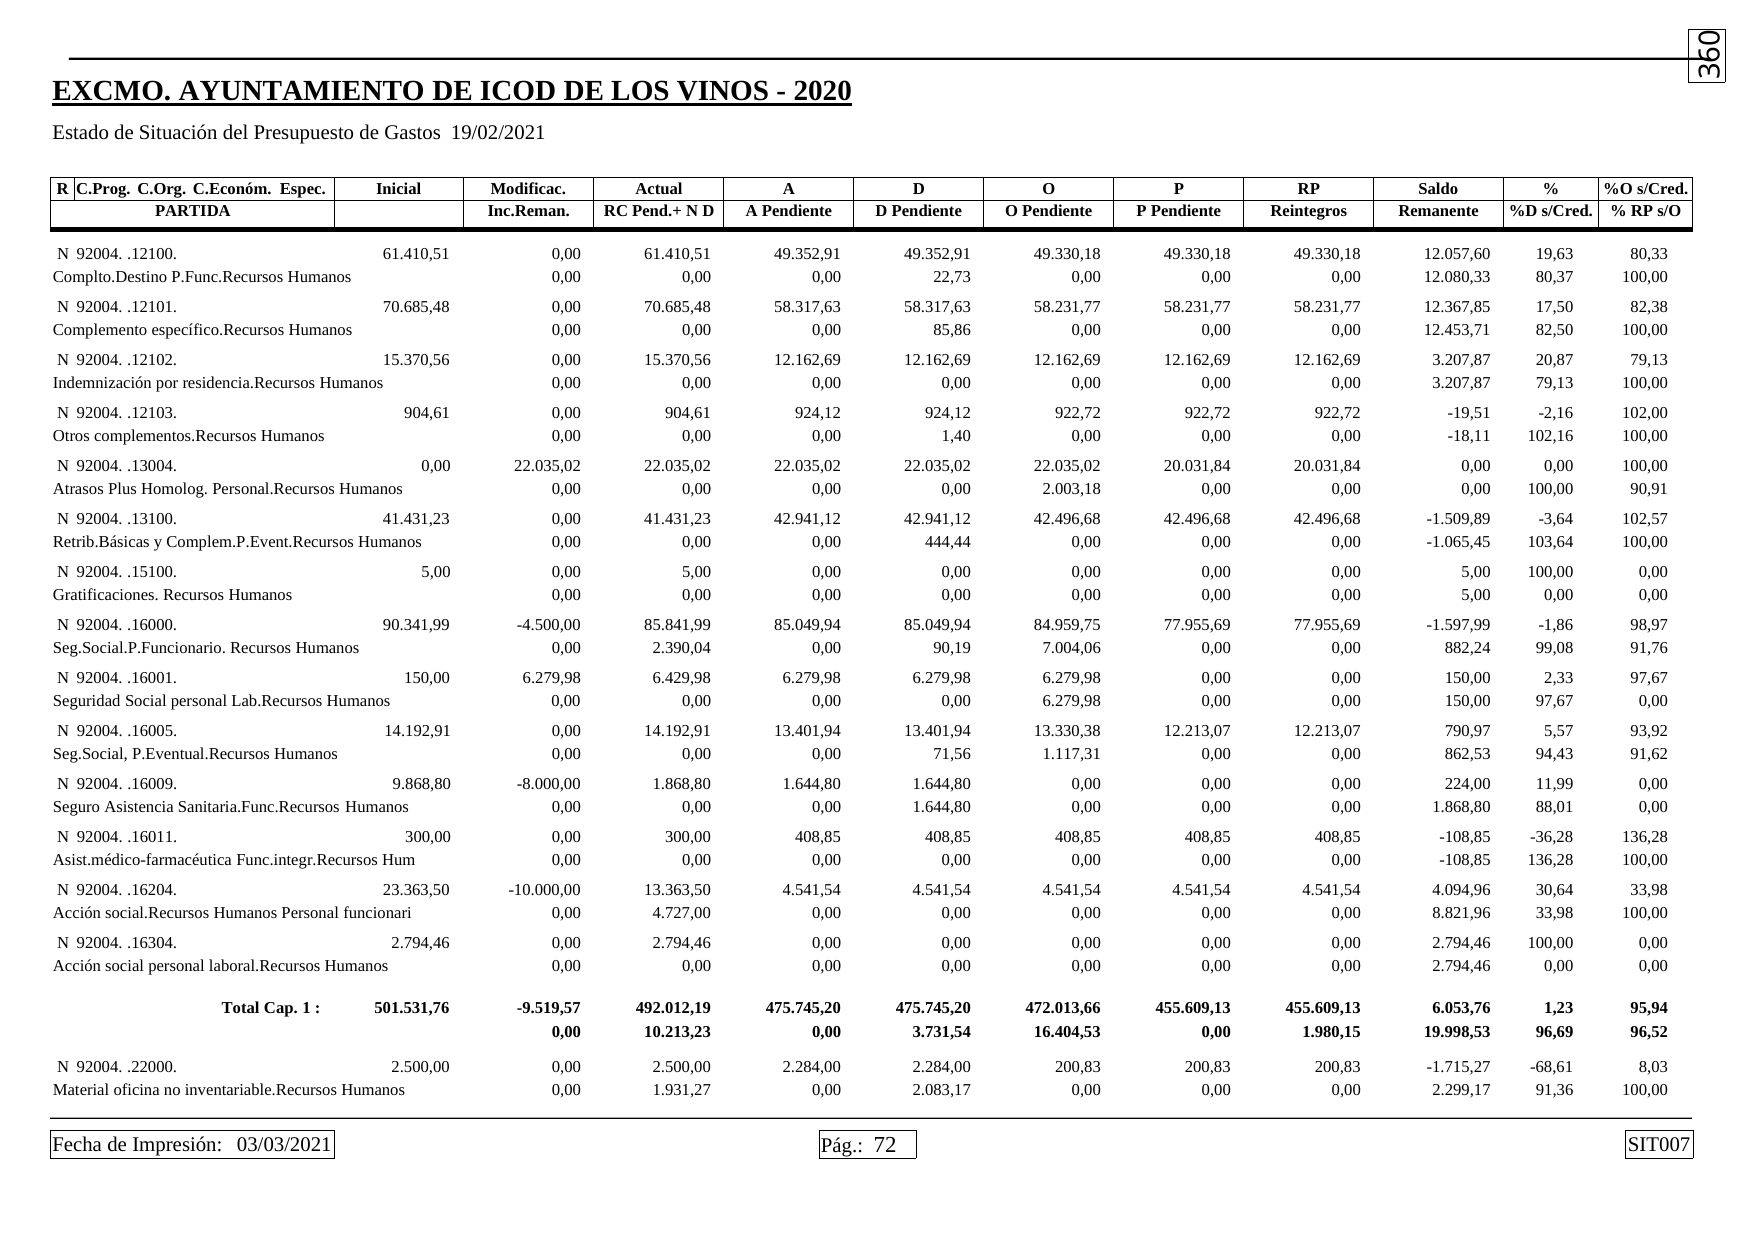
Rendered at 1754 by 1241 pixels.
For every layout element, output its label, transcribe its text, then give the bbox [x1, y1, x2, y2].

text Estado de Situación del Presupuesto de Gastos 19/02/2021 [52, 120, 1704, 144]
subtitle EXCMO. AYUNTAMIENTO DE ICOD DE LOS VINOS - 2020 [52, 73, 1704, 107]
text 360 [1689, 31, 1724, 82]
